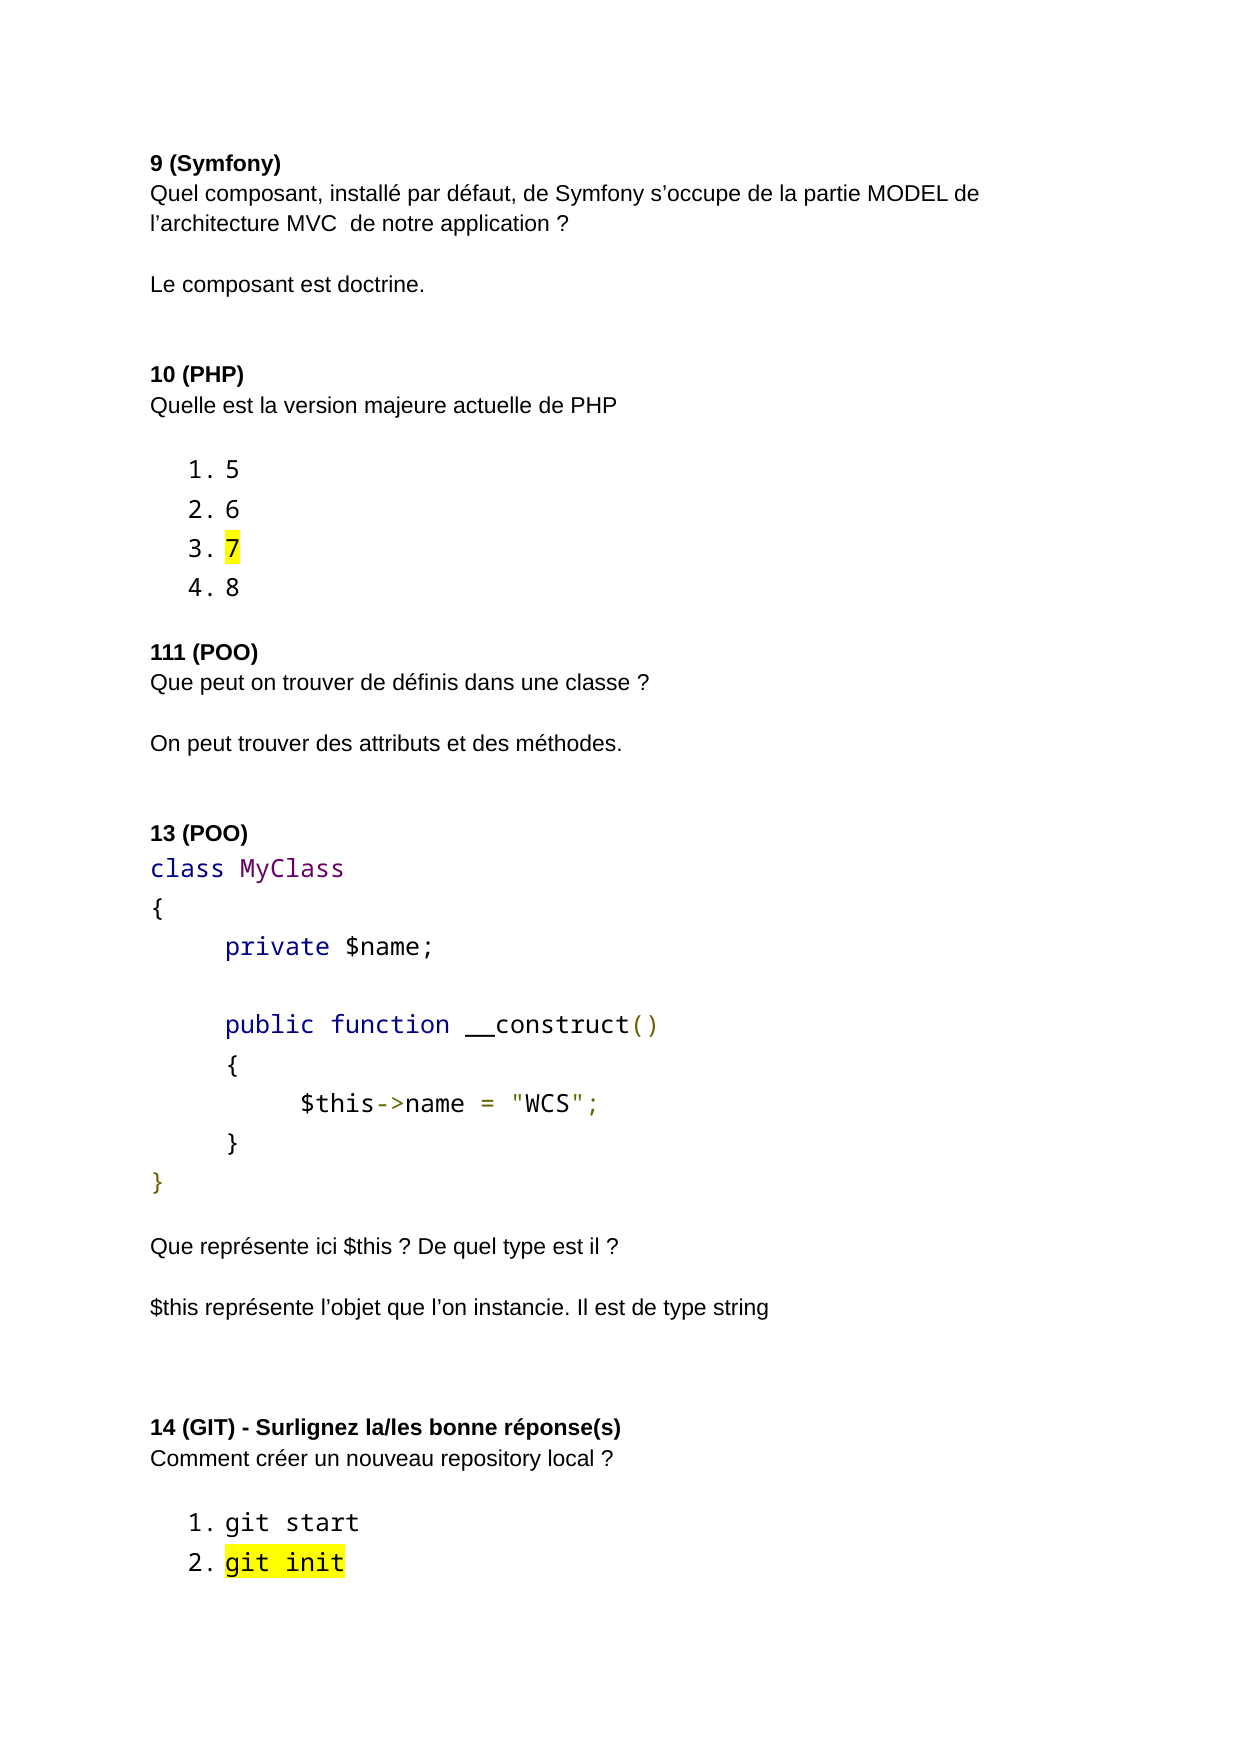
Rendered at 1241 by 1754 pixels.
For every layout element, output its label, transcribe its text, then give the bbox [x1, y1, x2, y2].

text public function __construct() [150, 1007, 1090, 1041]
text 111 (POO) [150, 639, 1090, 665]
text $this->name = "WCS"; [150, 1085, 1090, 1119]
text Comment créer un nouveau repository local ? [150, 1444, 1090, 1471]
text Que représente ici $this ? De quel type est il ? [150, 1233, 1090, 1259]
text On peut trouver des attributs et des méthodes. [150, 729, 1090, 756]
list 5 [187, 452, 1090, 486]
text $this représente l’objet que l’on instancie. Il est de type string [150, 1293, 1090, 1320]
text Le composant est doctrine. [150, 271, 1090, 297]
list git init [187, 1544, 1090, 1578]
text Quel composant, installé par défaut, de Symfony s’occupe de la partie MODEL de l’architecture MVC de notre application ? [150, 180, 1090, 237]
text private $name; [150, 929, 1090, 963]
text 13 (POO) [150, 820, 1090, 847]
text 9 (Symfony) [150, 150, 1090, 176]
list 8 [187, 569, 1090, 604]
text { [150, 1046, 1090, 1080]
list git start [187, 1505, 1090, 1539]
text 14 (GIT) - Surlignez la/les bonne réponse(s) [150, 1414, 1090, 1441]
text } [150, 1124, 1090, 1159]
text class MyClass [150, 850, 1090, 884]
list 7 [187, 530, 1090, 564]
text } [150, 1164, 1090, 1198]
text 10 (PHP) [150, 361, 1090, 388]
text Que peut on trouver de définis dans une classe ? [150, 669, 1090, 696]
text { [150, 889, 1090, 924]
text Quelle est la version majeure actuelle de PHP [150, 392, 1090, 418]
list 6 [187, 491, 1090, 525]
